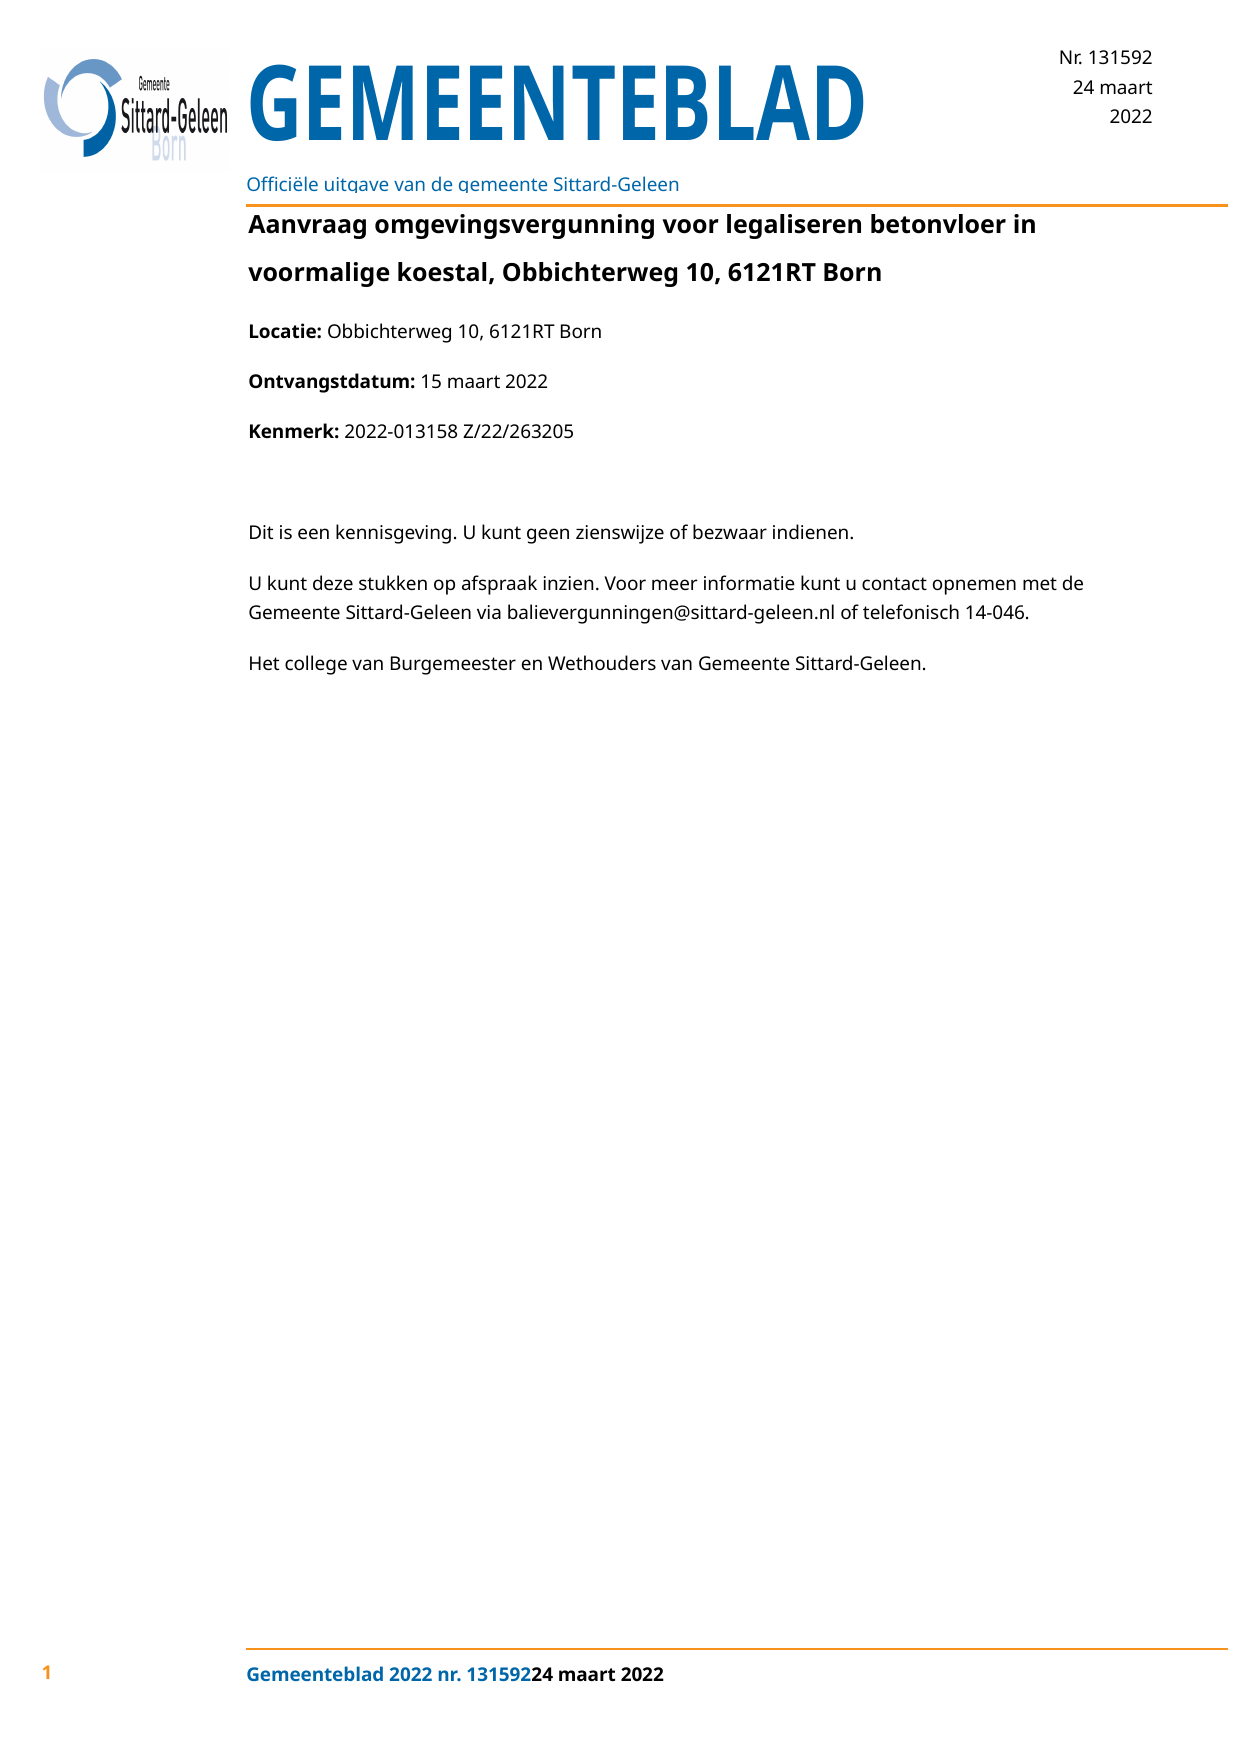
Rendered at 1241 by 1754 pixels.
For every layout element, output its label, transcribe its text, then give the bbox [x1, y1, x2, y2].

picture [41, 47, 231, 172]
text Kenmerk: 2022-013158 Z/22/263205 [248, 419, 1152, 444]
text Dit is een kennisgeving. U kunt geen zienswijze of bezwaar indienen. [248, 519, 1152, 545]
text U kunt deze stukken op afspraak inzien. Voor meer informatie kunt u contact opnemen met de Gemeente Sittard-Geleen via balievergunningen@sittard-geleen.nl of telefonisch 14-046. [248, 570, 1152, 625]
text Ontvangstdatum: 15 maart 2022 [248, 368, 1152, 394]
text Aanvraag omgevingsvergunning voor legaliseren betonvloer in voormalige koestal, Obbichterweg 10, 6121RT Born [248, 207, 1152, 288]
text Locatie: Obbichterweg 10, 6121RT Born [248, 318, 1152, 344]
text Het college van Burgemeester en Wethouders van Gemeente Sittard-Geleen. [248, 650, 1152, 676]
